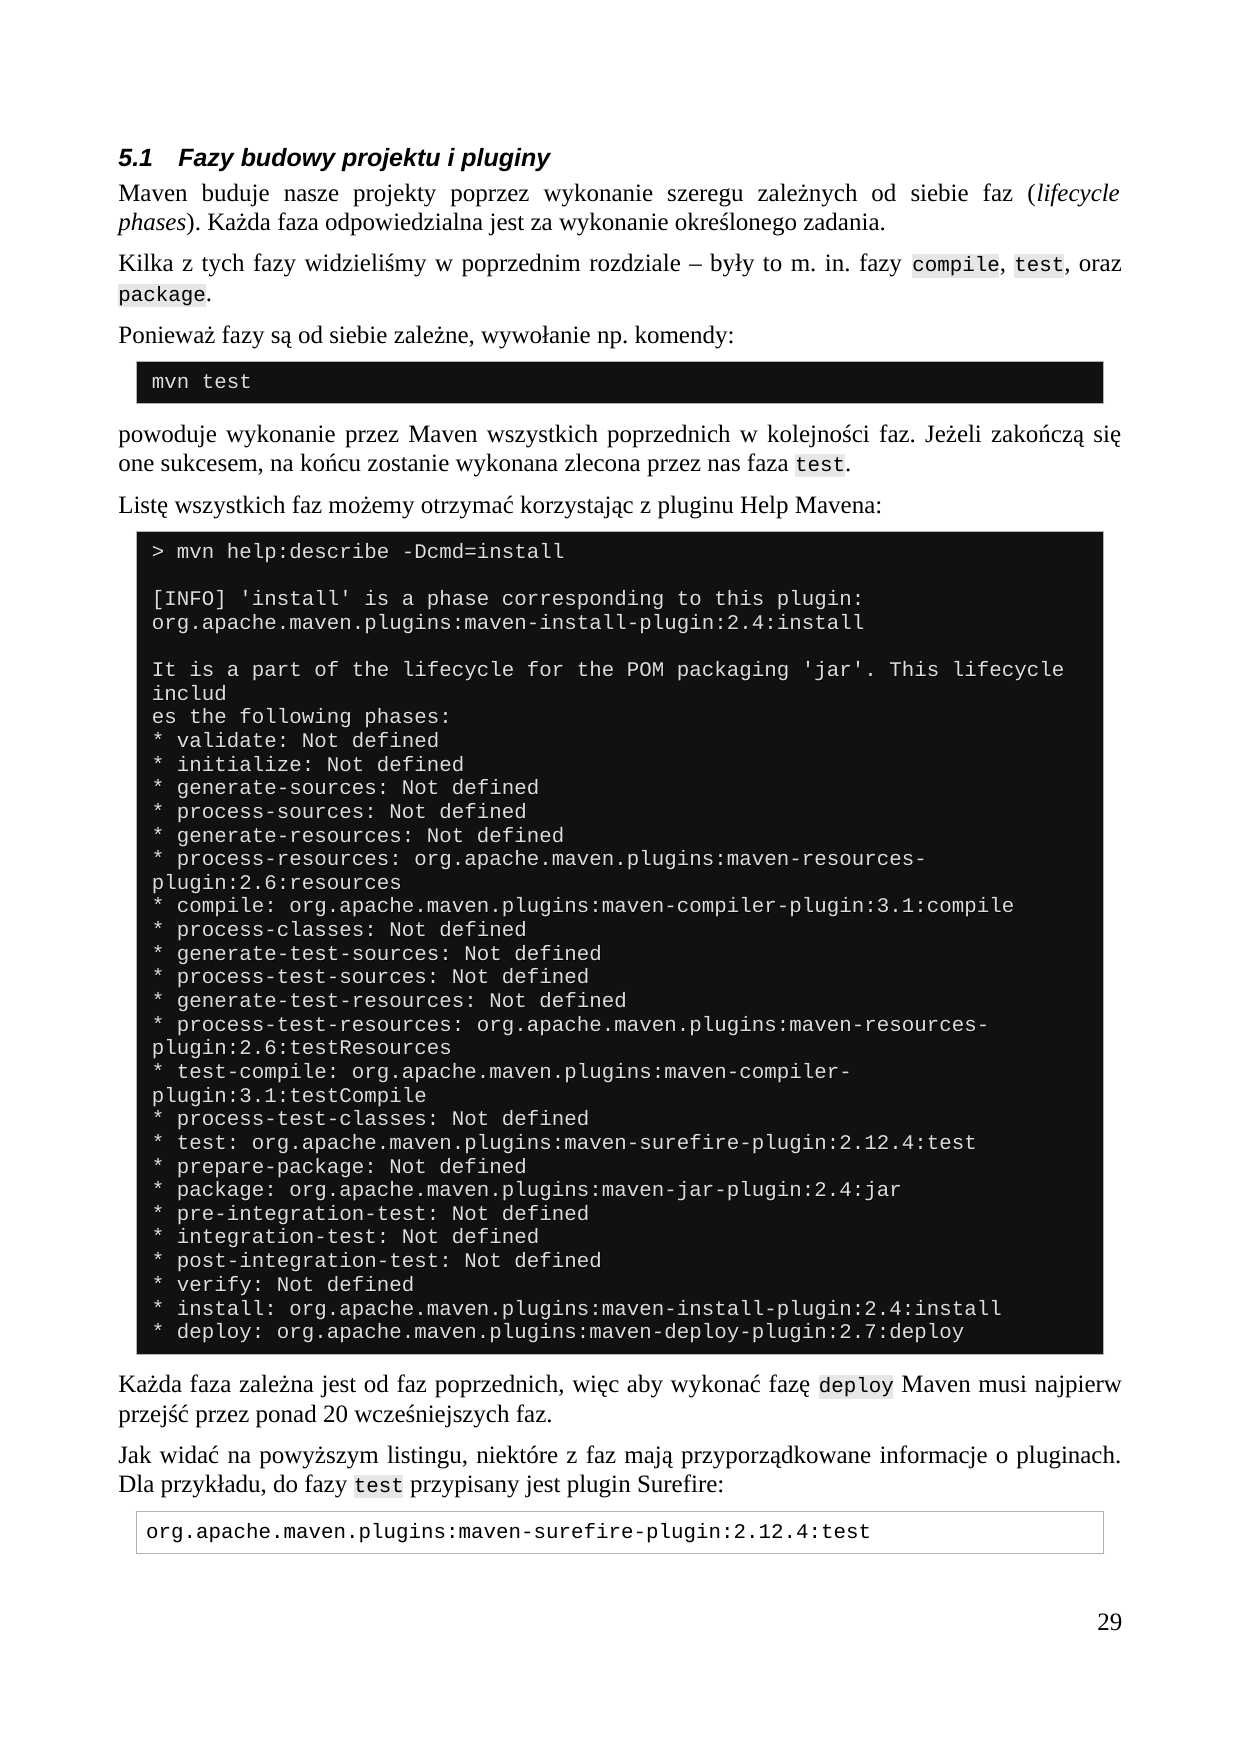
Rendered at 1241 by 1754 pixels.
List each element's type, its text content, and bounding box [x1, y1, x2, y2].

text * initialize: Not defined [137, 744, 1103, 767]
subtitle Fazy budowy projektu i pluginy [118, 143, 1122, 172]
text * package: org.apache.maven.plugins:maven-jar-plugin:2.4:jar [137, 1169, 1103, 1193]
text org.apache.maven.plugins:maven-surefire-plugin:2.12.4:test [137, 1512, 1103, 1553]
text > mvn help:describe -Dcmd=install [137, 532, 1103, 554]
text * process-sources: Not defined [137, 791, 1103, 815]
text org.apache.maven.plugins:maven-install-plugin:2.4:install [137, 602, 1103, 626]
text powoduje wykonanie przez Maven wszystkich poprzednich w kolejności faz. Jeżeli zakończą się one sukcesem, na końcu zostanie wykonana zlecona przez nas faza test. [118, 419, 1122, 477]
text * generate-sources: Not defined [137, 767, 1103, 791]
text * process-test-sources: Not defined [137, 957, 1103, 980]
text * prepare-package: Not defined [137, 1146, 1103, 1169]
text * generate-test-sources: Not defined [137, 933, 1103, 957]
text * validate: Not defined [137, 720, 1103, 744]
text * process-test-resources: org.apache.maven.plugins:maven-resources-plugin:2.6:testResources [137, 1004, 1103, 1051]
text * process-resources: org.apache.maven.plugins:maven-resources-plugin:2.6:resources [137, 838, 1103, 886]
text * deploy: org.apache.maven.plugins:maven-deploy-plugin:2.7:deploy [137, 1311, 1103, 1354]
text * generate-test-resources: Not defined [137, 980, 1103, 1004]
text es the following phases: [137, 696, 1103, 720]
text * pre-integration-test: Not defined [137, 1193, 1103, 1217]
text Każda faza zależna jest od faz poprzednich, więc aby wykonać fazę deploy Maven musi najpierw przejść przez ponad 20 wcześniejszych faz. [118, 1369, 1122, 1427]
text * test: org.apache.maven.plugins:maven-surefire-plugin:2.12.4:test [137, 1122, 1103, 1146]
text * verify: Not defined [137, 1264, 1103, 1288]
text mvn test [137, 362, 1103, 403]
text * process-test-classes: Not defined [137, 1098, 1103, 1122]
text Ponieważ fazy są od siebie zależne, wywołanie np. komendy: [118, 320, 1122, 348]
text Listę wszystkich faz możemy otrzymać korzystając z pluginu Help Mavena: [118, 490, 1122, 518]
text [INFO] 'install' is a phase corresponding to this plugin: [137, 578, 1103, 602]
text * generate-resources: Not defined [137, 815, 1103, 838]
text Jak widać na powyższym listingu, niektóre z faz mają przyporządkowane informacje o pluginach. Dla przykładu, do fazy test przypisany jest plugin Surefire: [118, 1440, 1122, 1498]
text * process-classes: Not defined [137, 909, 1103, 933]
text * post-integration-test: Not defined [137, 1240, 1103, 1264]
text * compile: org.apache.maven.plugins:maven-compiler-plugin:3.1:compile [137, 886, 1103, 909]
text It is a part of the lifecycle for the POM packaging 'jar'. This lifecycle includ [137, 649, 1103, 696]
text * integration-test: Not defined [137, 1217, 1103, 1240]
text Maven buduje nasze projekty poprzez wykonanie szeregu zależnych od siebie faz (lifecycle phases). Każda faza odpowiedzialna jest za wykonanie określonego zadania. [118, 178, 1122, 236]
text * test-compile: org.apache.maven.plugins:maven-compiler-plugin:3.1:testCompile [137, 1051, 1103, 1098]
text Kilka z tych fazy widzieliśmy w poprzednim rozdziale – były to m. in. fazy compile, test, oraz package. [118, 248, 1122, 307]
text * install: org.apache.maven.plugins:maven-install-plugin:2.4:install [137, 1288, 1103, 1311]
